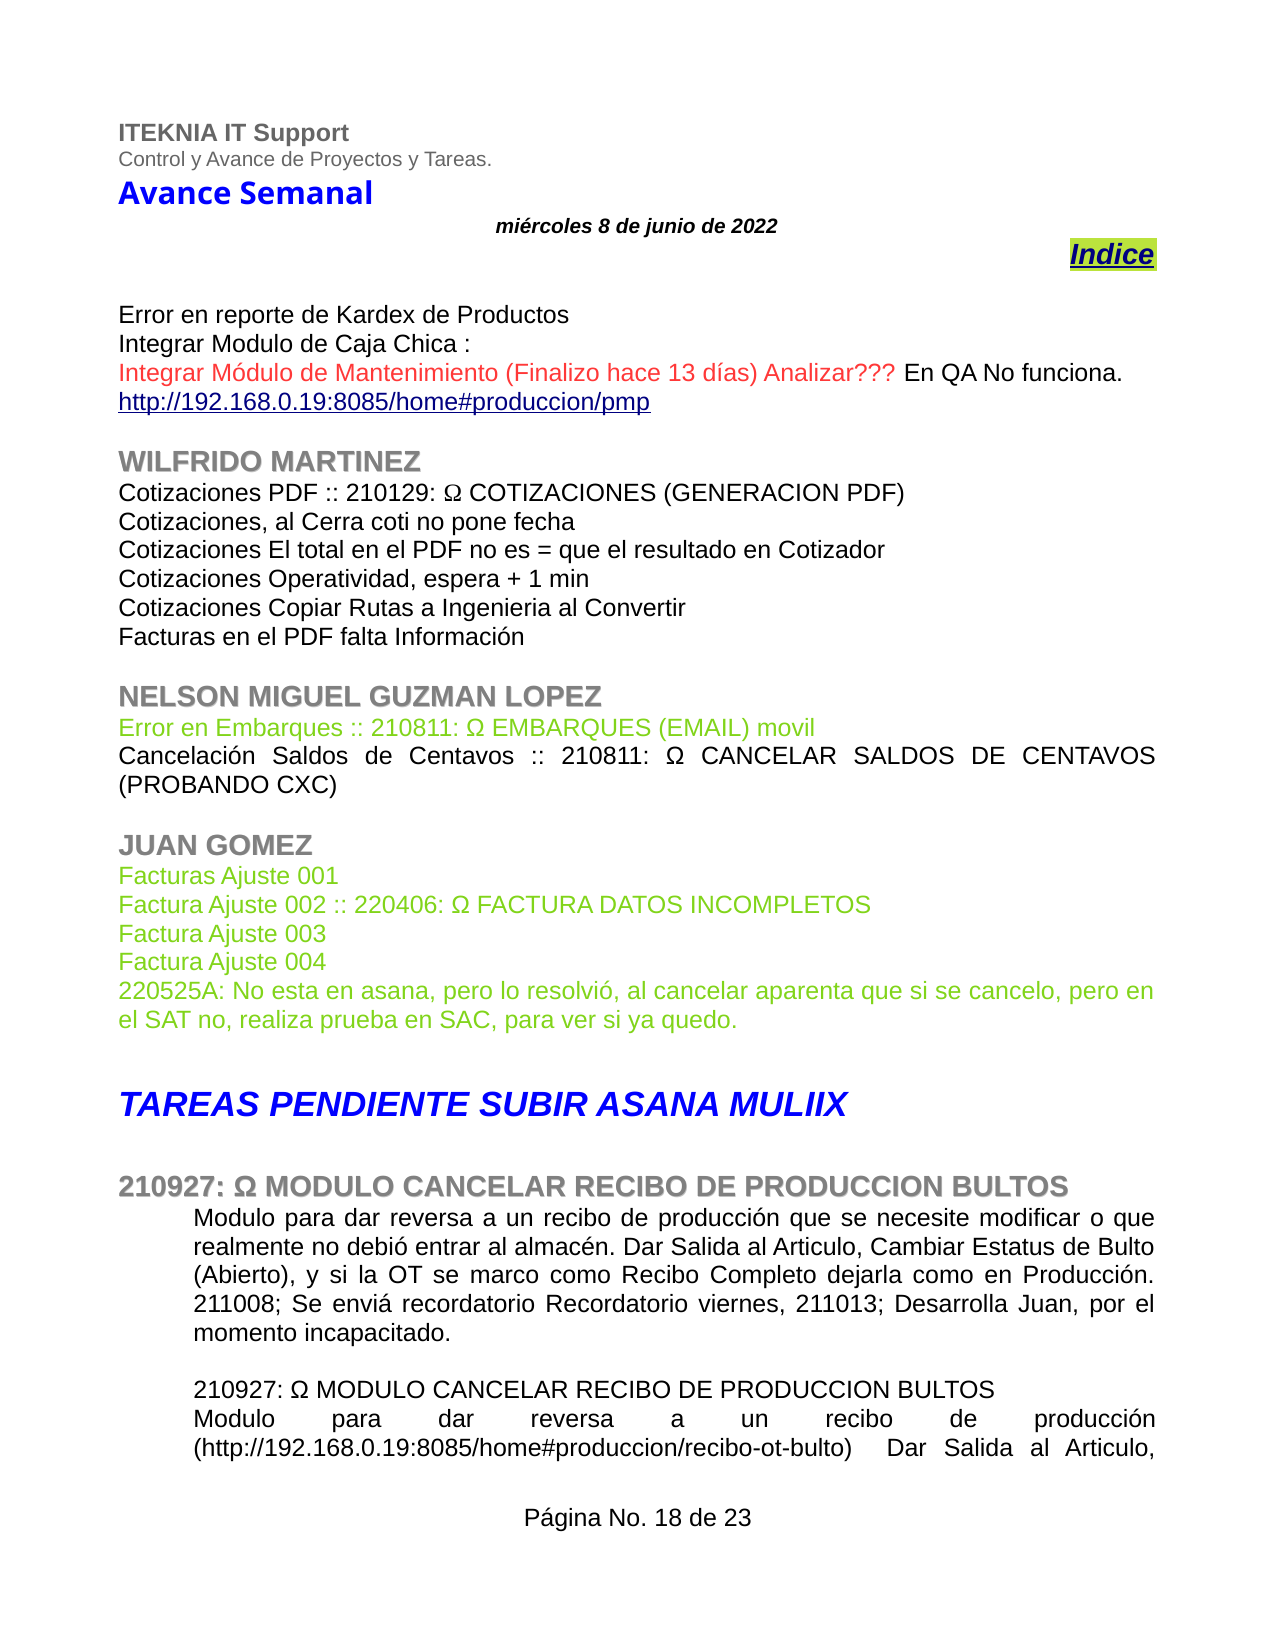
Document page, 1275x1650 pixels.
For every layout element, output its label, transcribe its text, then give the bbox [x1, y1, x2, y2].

text Modulo para dar reversa a un recibo de producción (http://192.168.0.19:8085/home#produccion/recibo-ot-bulto) Dar Salida al Articulo, [193, 1404, 1157, 1462]
text http://192.168.0.19:8085/home#produccion/pmp [118, 387, 1157, 415]
text Cotizaciones PDF :: 210129: Ω COTIZACIONES (GENERACION PDF) [118, 478, 1157, 507]
text Cotizaciones Operatividad, espera + 1 min [118, 564, 1157, 593]
text Cotizaciones Copiar Rutas a Ingenieria al Convertir [118, 593, 1157, 622]
text 220525A: No esta en asana, pero lo resolvió, al cancelar aparenta que si se cancelo, pero en el SAT no, realiza prueba en SAC, para ver si ya quedo. [118, 976, 1157, 1034]
subtitle TAREAS PENDIENTE SUBIR ASANA MULIIX [118, 1083, 1157, 1123]
text Factura Ajuste 002 :: 220406: Ω FACTURA DATOS INCOMPLETOS [118, 890, 1157, 919]
text Cotizaciones El total en el PDF no es = que el resultado en Cotizador [118, 535, 1157, 564]
text Integrar Módulo de Mantenimiento (Finalizo hace 13 días) Analizar??? En QA No funciona. [118, 358, 1157, 387]
text Cotizaciones, al Cerra coti no pone fecha [118, 507, 1157, 535]
text Facturas Ajuste 001 [118, 861, 1157, 890]
text Factura Ajuste 003 [118, 919, 1157, 947]
text 210927: Ω MODULO CANCELAR RECIBO DE PRODUCCION BULTOS [193, 1376, 1157, 1404]
text Facturas en el PDF falta Información [118, 622, 1157, 650]
subtitle 210927: Ω MODULO CANCELAR RECIBO DE PRODUCCION BULTOS [118, 1169, 1157, 1203]
text Modulo para dar reversa a un recibo de producción que se necesite modificar o que realmente no debió entrar al almacén. Dar Salida al Articulo, Cambiar Estatus de Bulto (Abierto), y si la OT se marco como Recibo Completo dejarla como en Producción. 211008; Se enviá recordatorio Recordatorio viernes, 211013; Desarrolla Juan, por el momento incapacitado. [193, 1203, 1157, 1347]
text Factura Ajuste 004 [118, 947, 1157, 976]
text Error en Embarques :: 210811: Ω EMBARQUES (EMAIL) movil [118, 713, 1157, 741]
subtitle JUAN GOMEZ [118, 828, 1157, 861]
subtitle WILFRIDO MARTINEZ [118, 444, 1157, 478]
text Error en reporte de Kardex de Productos [118, 300, 1157, 329]
subtitle NELSON MIGUEL GUZMAN LOPEZ [118, 679, 1157, 713]
text Integrar Modulo de Caja Chica : [118, 329, 1157, 358]
text Cancelación Saldos de Centavos :: 210811: Ω CANCELAR SALDOS DE CENTAVOS (PROBANDO CXC) [118, 741, 1157, 799]
